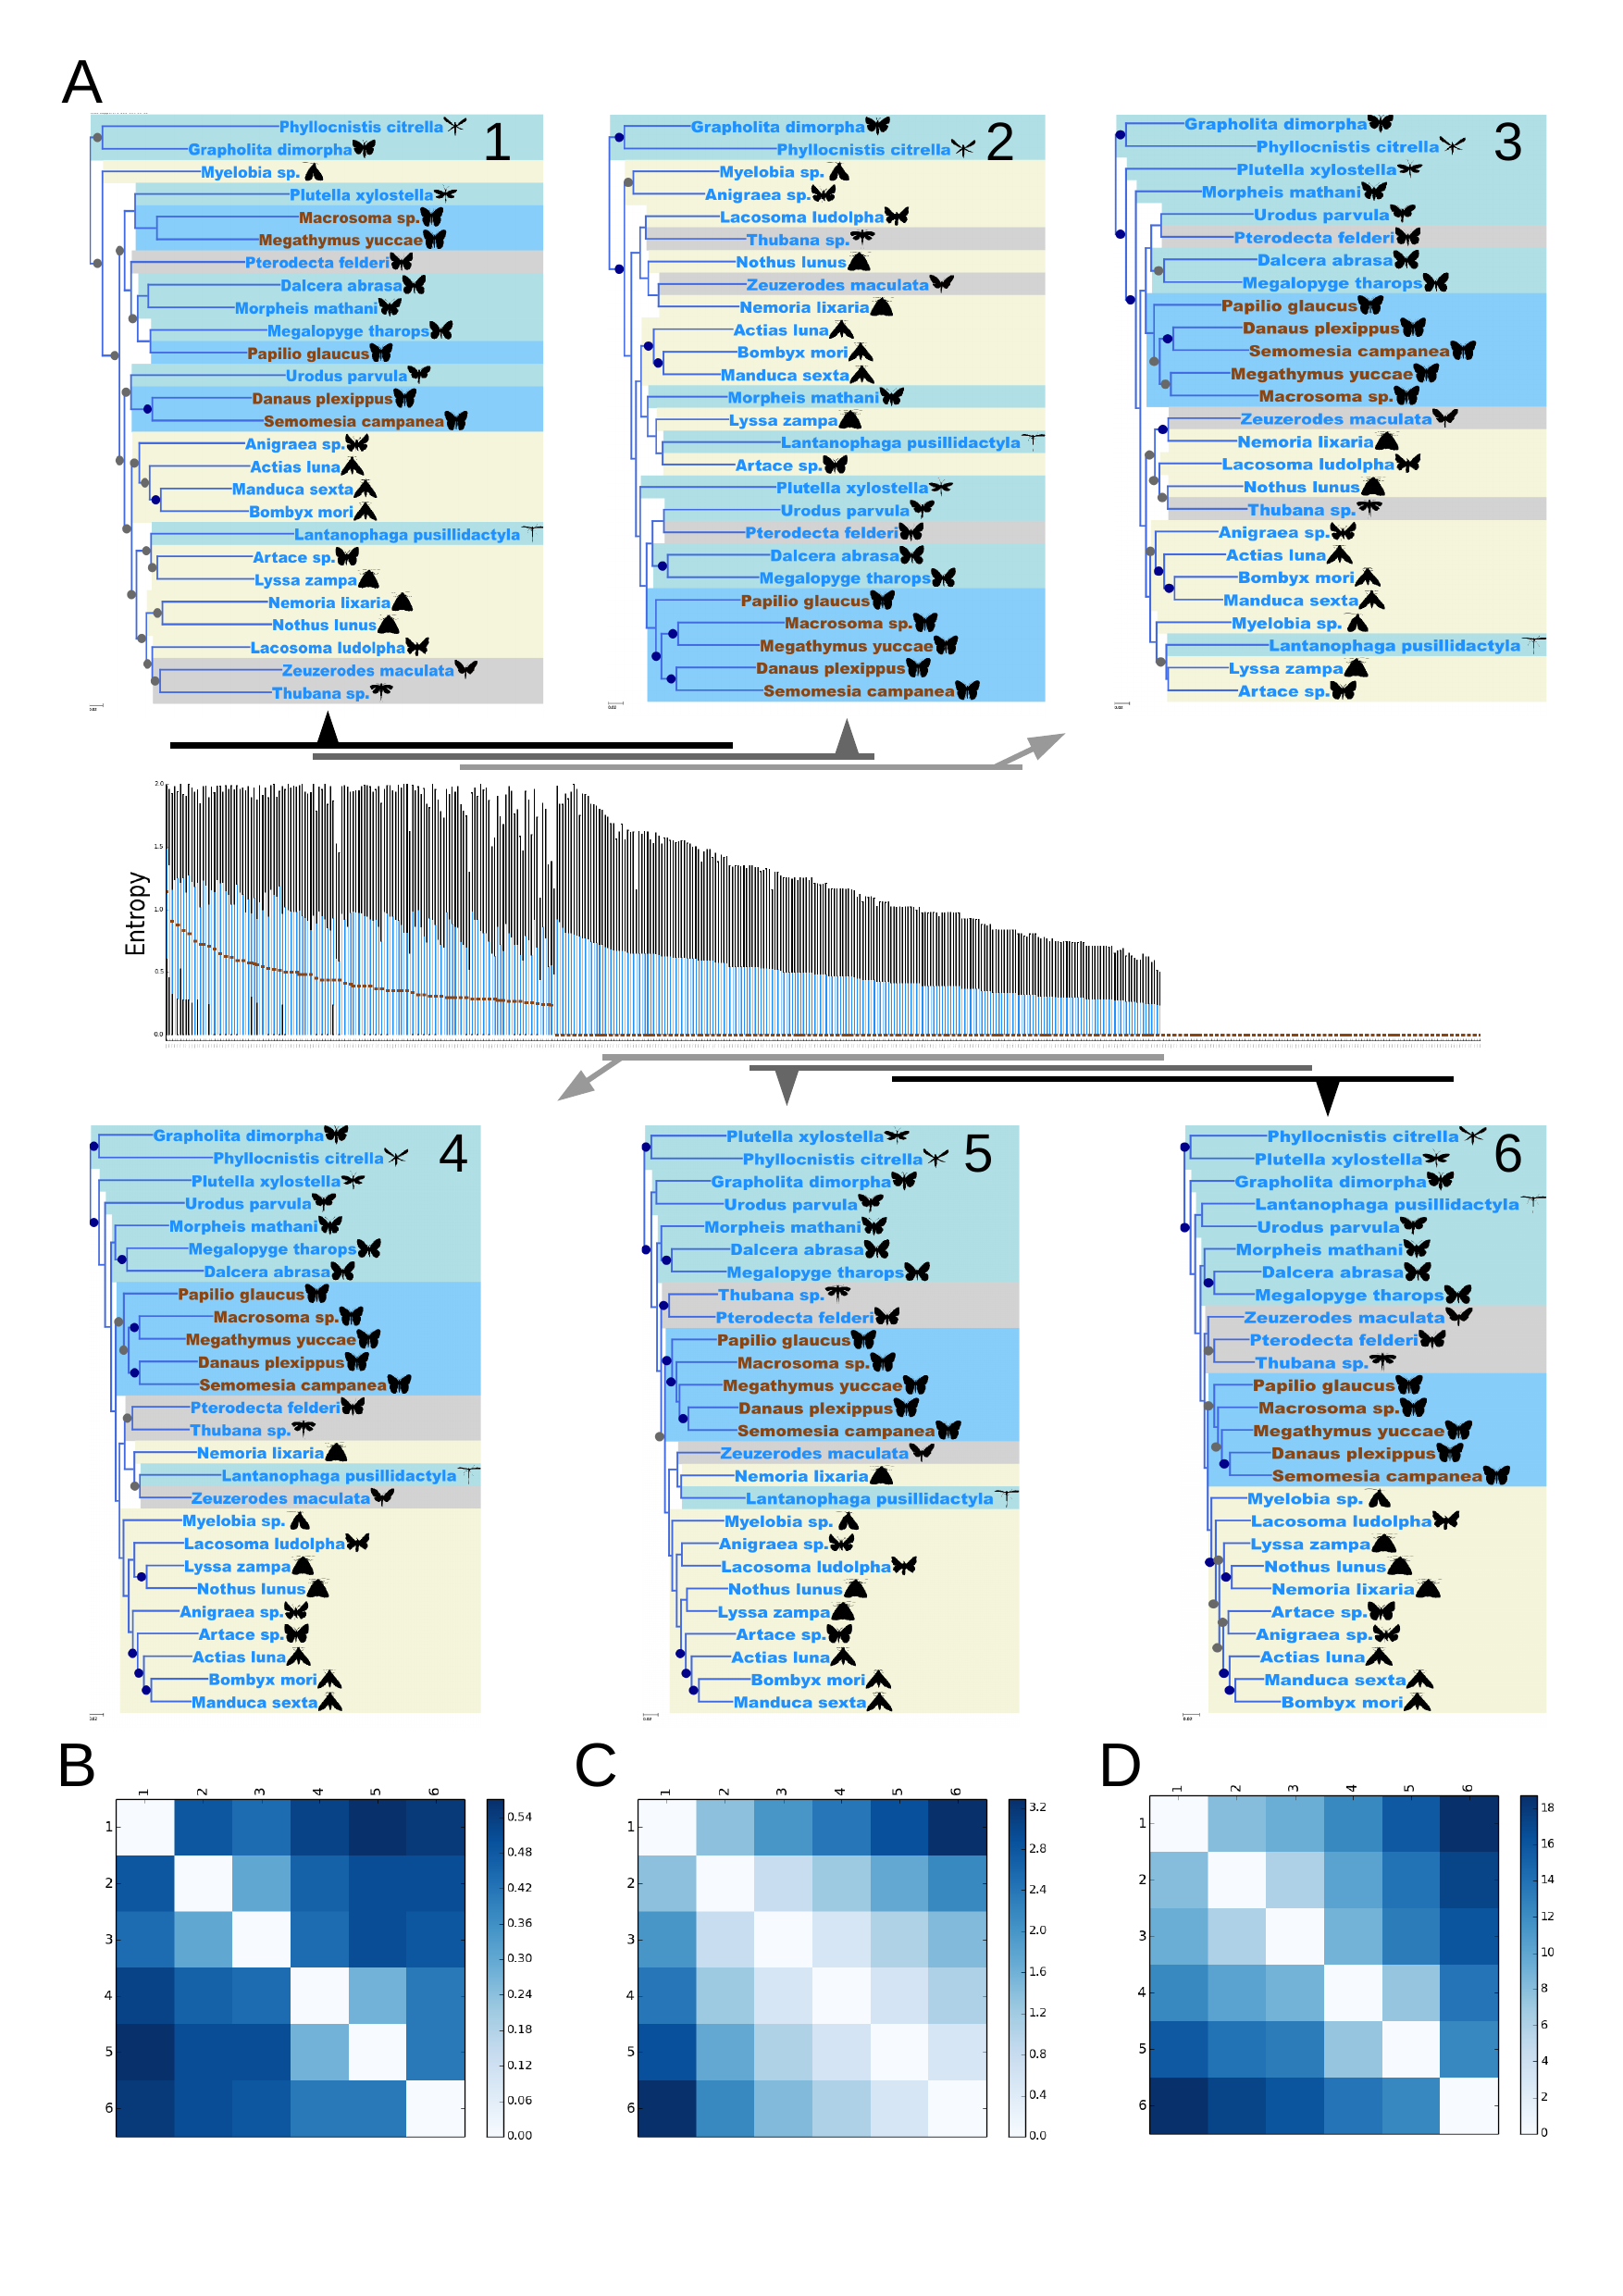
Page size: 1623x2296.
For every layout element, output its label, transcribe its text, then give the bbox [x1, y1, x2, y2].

picture [608, 115, 1046, 716]
picture [1114, 115, 1547, 716]
picture [119, 776, 1487, 1053]
picture [623, 1784, 1060, 2152]
text_box [997, 764, 1022, 770]
text_box [892, 1076, 1454, 1082]
text_box 2 [973, 115, 1028, 170]
picture [89, 1125, 481, 1728]
text_box 1 [470, 115, 526, 170]
picture [641, 1125, 1020, 1728]
text_box A [55, 55, 110, 110]
text_box [750, 1065, 1312, 1071]
text_box D [1093, 1737, 1148, 1793]
text_box 5 [950, 1125, 1006, 1181]
text_box B [49, 1737, 105, 1793]
text_box 3 [1481, 115, 1536, 170]
text_box [170, 742, 733, 749]
text_box [460, 764, 995, 770]
text_box 4 [426, 1125, 481, 1181]
picture [1134, 1781, 1573, 2148]
text_box [622, 1054, 1164, 1061]
picture [87, 1784, 552, 2151]
picture [1180, 1125, 1547, 1728]
text_box 6 [1481, 1125, 1536, 1181]
text_box C [568, 1737, 624, 1793]
picture [89, 113, 544, 718]
text_box [313, 753, 874, 760]
text_box [602, 1054, 620, 1061]
